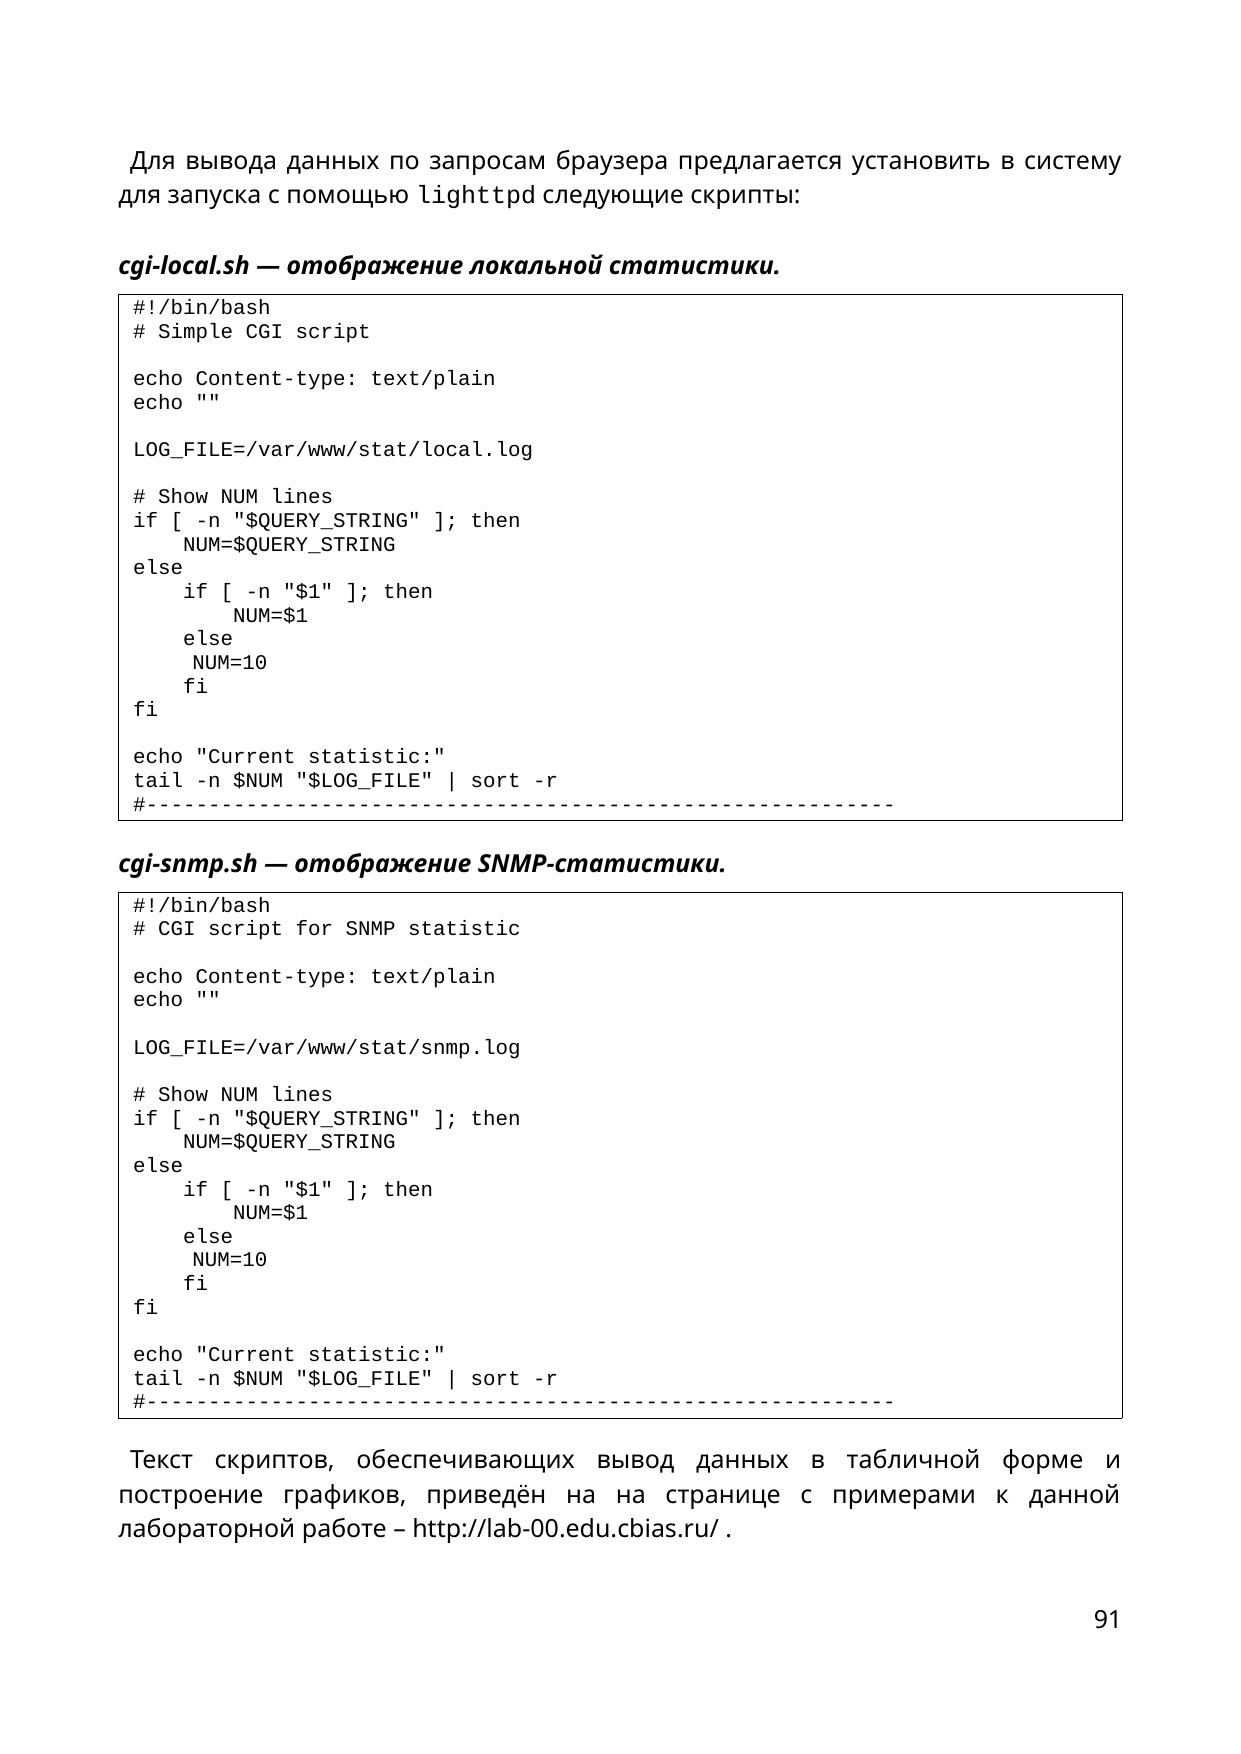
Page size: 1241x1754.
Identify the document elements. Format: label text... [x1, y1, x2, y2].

text Текст скриптов, обеспечивающих вывод данных в табличной форме и построение графиков, приведён на на странице с примерами к данной лабораторной работе – http://lab-00.edu.cbias.ru/ . [118, 1442, 1122, 1544]
text LOG_FILE=/var/www/stat/snmp.log [119, 1034, 1122, 1060]
text # CGI script for SNMP statistic [119, 915, 1122, 942]
text echo "Current statistic:" [119, 743, 1122, 767]
text else [119, 625, 1122, 649]
text if [ -n "$QUERY_STRING" ]; then [119, 507, 1122, 531]
text LOG_FILE=/var/www/stat/local.log [119, 436, 1122, 463]
text # Show NUM lines [119, 1081, 1122, 1104]
text fi [119, 1270, 1122, 1294]
text fi [119, 673, 1122, 696]
text #------------------------------------------------------------ [119, 1388, 1122, 1418]
text tail -n $NUM "$LOG_FILE" | sort -r [119, 767, 1122, 791]
text echo Content-type: text/plain [119, 963, 1122, 986]
text if [ -n "$1" ]; then [119, 578, 1122, 602]
subtitle cgi-snmp.sh — отображение SNMP-статистики. [118, 846, 1122, 879]
text Для вывода данных по запросам браузера предлагается установить в систему для запуска с помощью lighttpd следующие скрипты: [118, 142, 1122, 211]
text #!/bin/bash [119, 893, 1122, 915]
text fi [119, 696, 1122, 723]
text NUM=$QUERY_STRING [119, 531, 1122, 554]
text NUM=10 [119, 649, 1122, 673]
text else [119, 554, 1122, 578]
text echo "" [119, 986, 1122, 1013]
text #!/bin/bash [119, 295, 1122, 318]
subtitle cgi-local.sh — отображение локальной статистики. [118, 248, 1122, 282]
text fi [119, 1294, 1122, 1320]
text else [119, 1223, 1122, 1246]
text if [ -n "$1" ]; then [119, 1176, 1122, 1199]
text tail -n $NUM "$LOG_FILE" | sort -r [119, 1365, 1122, 1388]
text NUM=$QUERY_STRING [119, 1128, 1122, 1152]
text if [ -n "$QUERY_STRING" ]; then [119, 1104, 1122, 1128]
text NUM=10 [119, 1246, 1122, 1270]
text else [119, 1152, 1122, 1176]
text # Show NUM lines [119, 483, 1122, 507]
text echo "Current statistic:" [119, 1341, 1122, 1365]
text NUM=$1 [119, 602, 1122, 625]
text echo Content-type: text/plain [119, 365, 1122, 389]
text NUM=$1 [119, 1199, 1122, 1223]
text # Simple CGI script [119, 318, 1122, 344]
text echo "" [119, 389, 1122, 416]
text #------------------------------------------------------------ [119, 791, 1122, 820]
